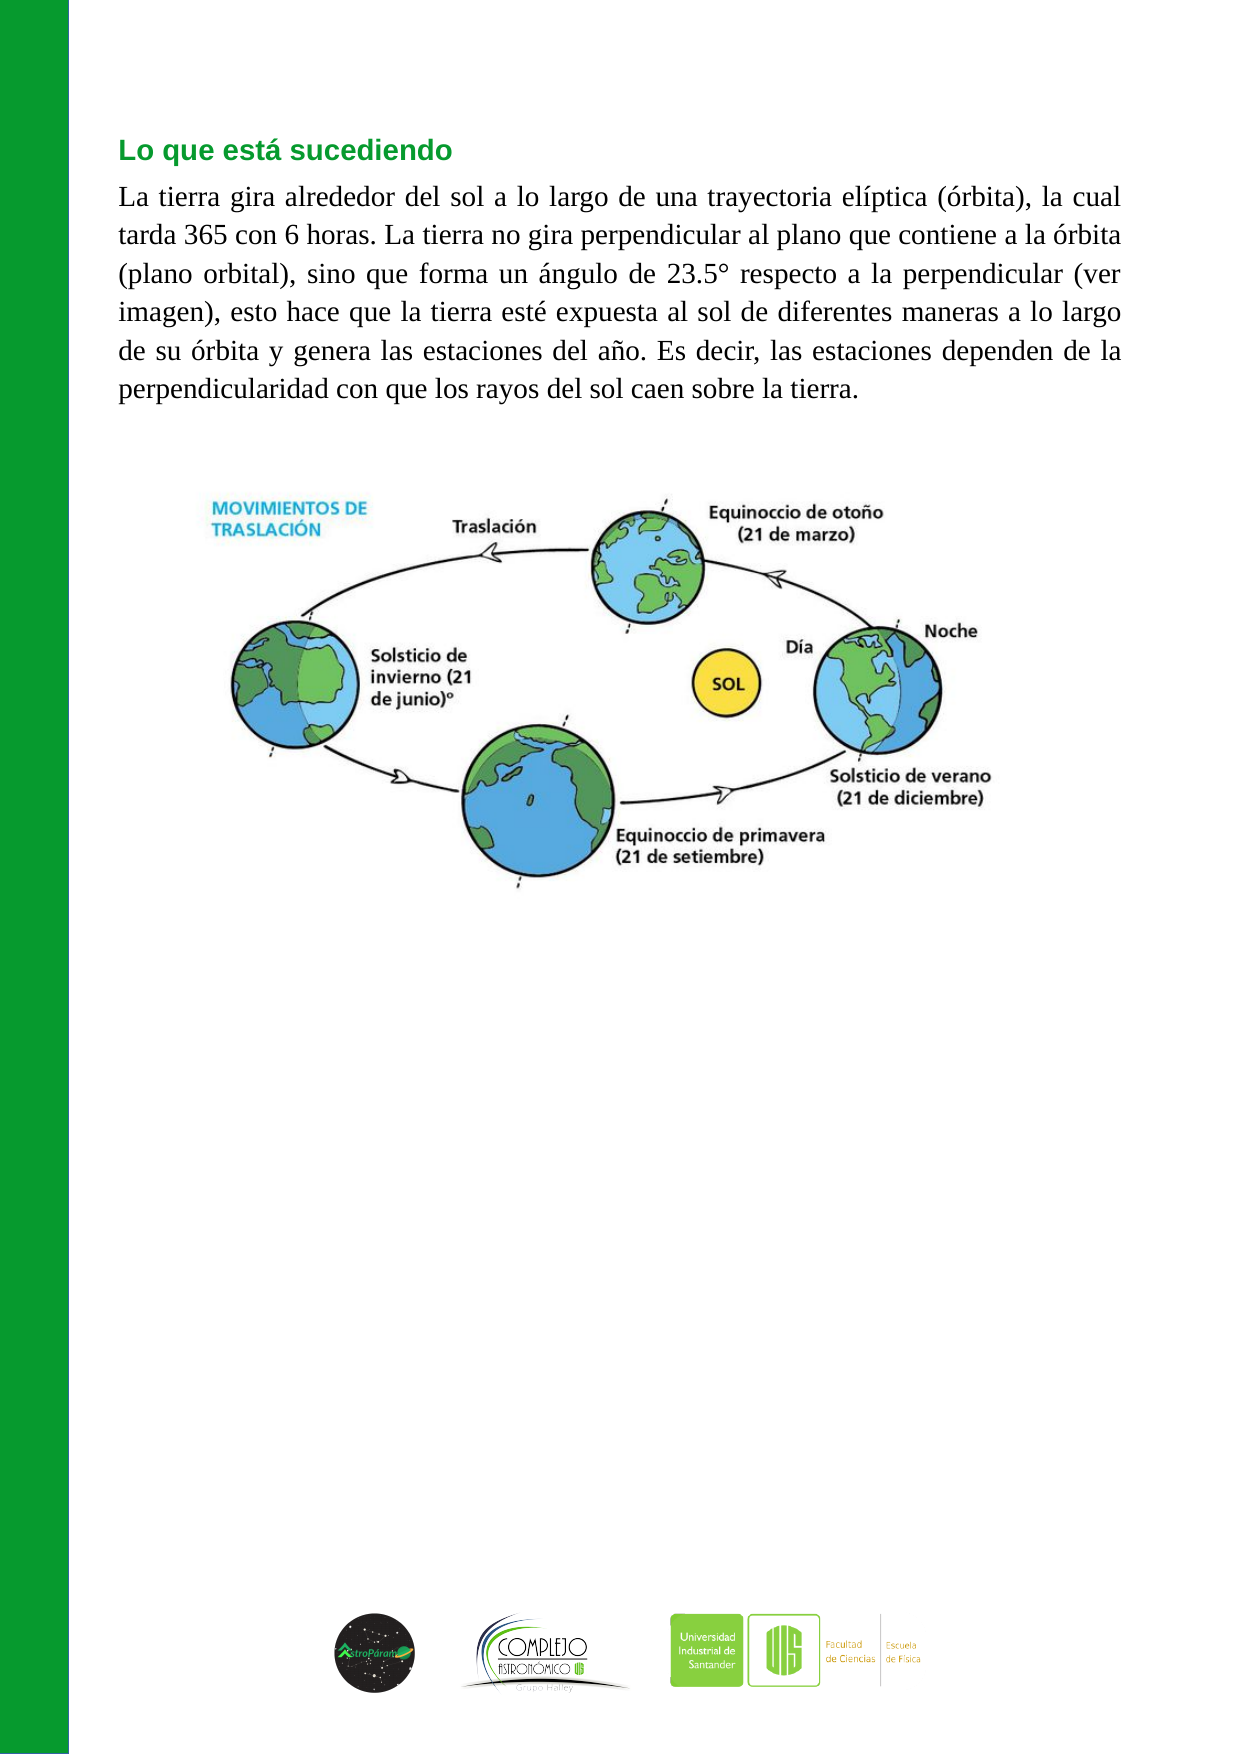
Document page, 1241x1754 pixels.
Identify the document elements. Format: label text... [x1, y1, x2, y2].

picture [667, 1612, 926, 1690]
picture [179, 475, 1028, 916]
text La tierra gira alrededor del sol a lo largo de una trayectoria elíptica (órbita), la cual tarda 365 con 6 horas. La tierra no gira perpendicular al plano que contiene a la órbita (plano orbital), sino que forma un ángulo de 23.5° respecto a la perpendicular (ver imagen), esto hace que la tierra esté expuesta al sol de diferentes maneras a lo largo de su órbita y genera las estaciones del año. Es decir, las estaciones dependen de la perpendicularidad con que los rayos del sol caen sobre la tierra. [118, 179, 1122, 405]
picture [333, 1612, 416, 1694]
picture [458, 1612, 633, 1695]
subtitle Lo que está sucediendo [118, 133, 1122, 166]
